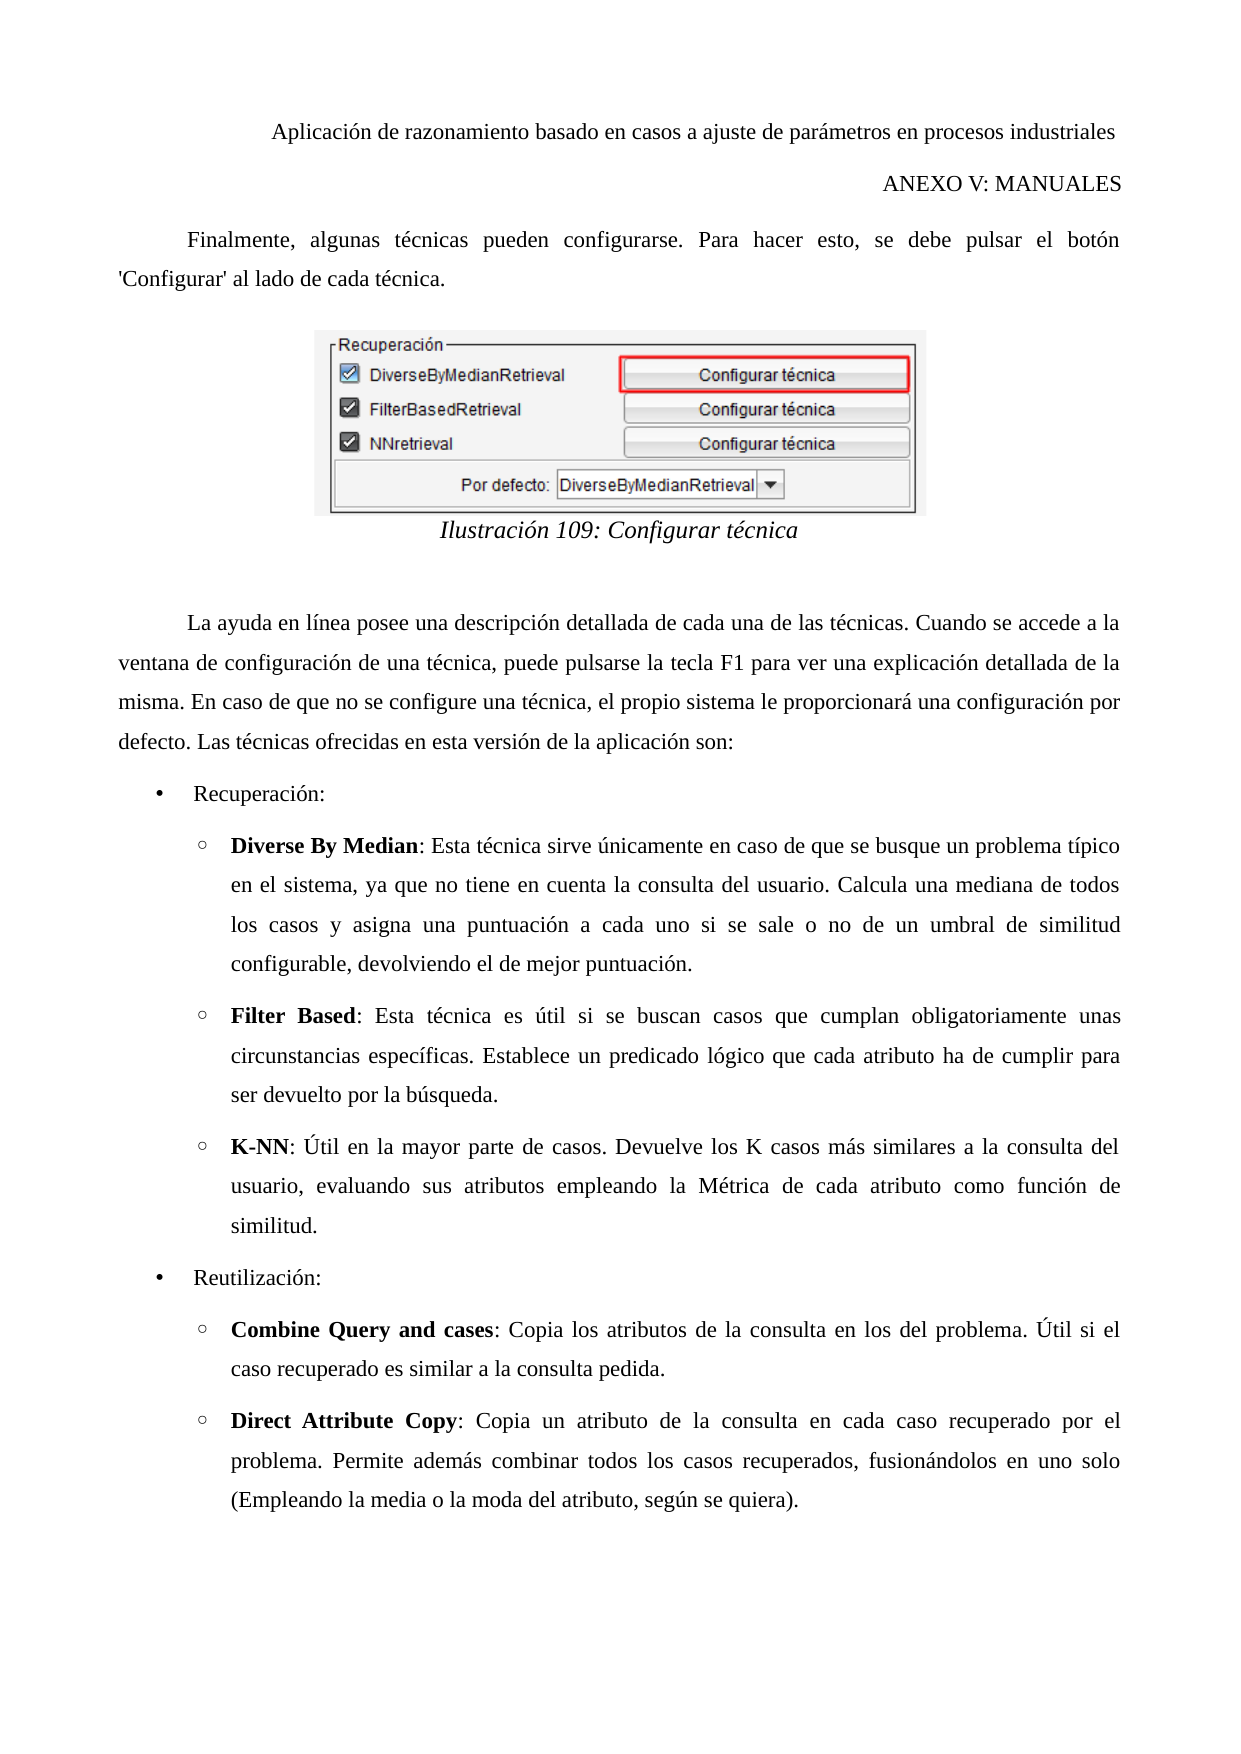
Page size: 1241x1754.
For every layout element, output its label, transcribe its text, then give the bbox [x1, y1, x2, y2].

list Diverse By Median: Esta técnica sirve únicamente en caso de que se busque un problema típico en el sistema, ya que no tiene en cuenta la consulta del usuario. Calcula una mediana de todos los casos y asigna una puntuación a cada uno si se sale o no de un umbral de similitud configurable, devolviendo el de mejor puntuación. [193, 832, 1122, 977]
list K-NN: Útil en la mayor parte de casos. Devuelve los K casos más similares a la consulta del usuario, evaluando sus atributos empleando la Métrica de cada atributo como función de similitud. [193, 1133, 1122, 1238]
list Combine Query and cases: Copia los atributos de la consulta en los del problema. Útil si el caso recuperado es similar a la consulta pedida. [193, 1316, 1122, 1382]
list Recuperación: [156, 780, 1122, 806]
list Reutilización: [156, 1264, 1122, 1290]
list Filter Based: Esta técnica es útil si se buscan casos que cumplan obligatoriamente unas circunstancias específicas. Establece un predicado lógico que cada atributo ha de cumplir para ser devuelto por la búsqueda. [193, 1002, 1122, 1107]
text La ayuda en línea posee una descripción detallada de cada una de las técnicas. Cuando se accede a la ventana de configuración de una técnica, puede pulsarse la tecla F1 para ver una explicación detallada de la misma. En caso de que no se configure una técnica, el propio sistema le proporcionará una configuración por defecto. Las técnicas ofrecidas en esta versión de la aplicación son: [118, 609, 1122, 754]
text Finalmente, algunas técnicas pueden configurarse. Para hacer esto, se debe pulsar el botón 'Configurar' al lado de cada técnica. [118, 226, 1122, 292]
text Ilustración 109: Configurar técnica [314, 516, 926, 544]
list Direct Attribute Copy: Copia un atributo de la consulta en cada caso recuperado por el problema. Permite además combinar todos los casos recuperados, fusionándolos en uno solo (Empleando la media o la moda del atributo, según se quiera). [193, 1407, 1122, 1513]
